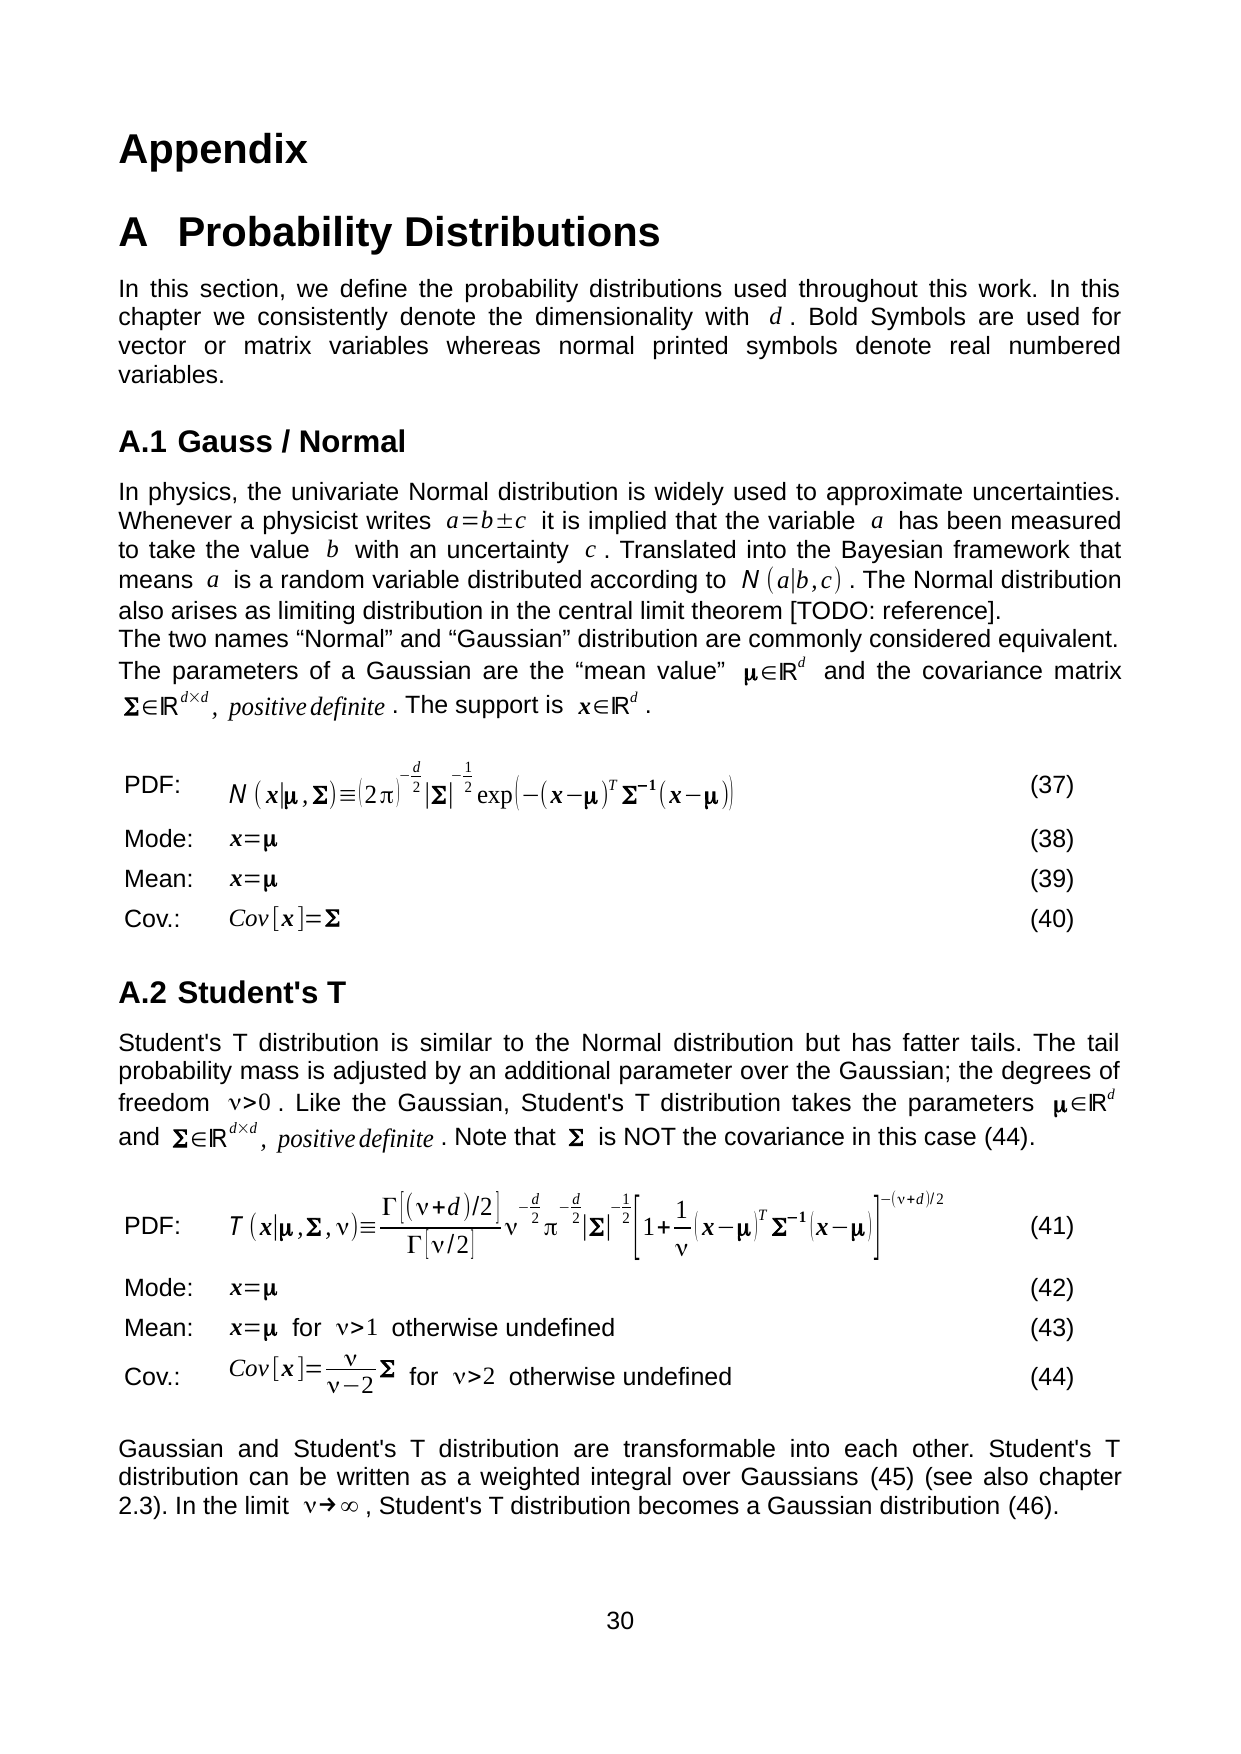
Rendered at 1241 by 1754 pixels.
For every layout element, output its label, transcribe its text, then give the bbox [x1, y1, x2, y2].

table_header (37) [1024, 752, 1123, 818]
text In this section, we define the probability distributions used throughout this work. In this chapter we consistently denote the dimensionality with . Bold Symbols are used for vector or matrix variables whereas normal printed symbols denote real numbered variables. [118, 273, 1122, 388]
table_cell (40) [1024, 899, 1123, 939]
table_cell [217, 899, 1024, 939]
table_header [217, 1184, 1024, 1267]
title Probability Distributions [118, 208, 1122, 256]
table_cell (44) [1024, 1348, 1123, 1405]
table_cell Mean: [118, 859, 217, 899]
table_header [217, 752, 1024, 818]
table_header PDF: [118, 752, 217, 818]
table_cell [217, 818, 1024, 858]
text In physics, the univariate Normal distribution is widely used to approximate uncertainties. Whenever a physicist writes it is implied that the variable has been measured to take the value with an uncertainty . Translated into the Bayesian framework that means is a random variable distributed according to . The Normal distribution also arises as limiting distribution in the central limit theorem [TODO: reference]. [118, 477, 1122, 624]
table_cell (42) [1024, 1267, 1123, 1307]
table_header PDF: [118, 1184, 217, 1267]
table_cell Mean: [118, 1308, 217, 1348]
text Gaussian and Student's T distribution are transformable into each other. Student's T distribution can be written as a weighted integral over Gaussians (45) (see also chapter 2.3). In the limit , Student's T distribution becomes a Gaussian distribution (46). [118, 1434, 1122, 1520]
table_cell (39) [1024, 859, 1123, 899]
table_cell Mode: [118, 818, 217, 858]
table_cell for otherwise undefined [217, 1308, 1024, 1348]
text Student's T distribution is similar to the Normal distribution but has fatter tails. The tail probability mass is adjusted by an additional parameter over the Gaussian; the degrees of freedom . Like the Gaussian, Student's T distribution takes the parameters and . Note that is NOT the covariance in this case (44). [118, 1028, 1122, 1155]
table_cell for otherwise undefined [217, 1348, 1024, 1405]
table_cell (43) [1024, 1308, 1123, 1348]
table_cell Mode: [118, 1267, 217, 1307]
text The two names “Normal” and “Gaussian” distribution are commonly considered equivalent. [118, 624, 1122, 653]
text The parameters of a Gaussian are the “mean value” and the covariance matrix . The support is . [118, 653, 1122, 723]
table_cell Cov.: [118, 1348, 217, 1405]
table_cell [217, 859, 1024, 899]
table_cell (38) [1024, 818, 1123, 858]
title Student's T [118, 974, 1122, 1009]
title Gauss / Normal [118, 423, 1122, 459]
table_header (41) [1024, 1184, 1123, 1267]
table_cell Cov.: [118, 899, 217, 939]
table_cell [217, 1267, 1024, 1307]
